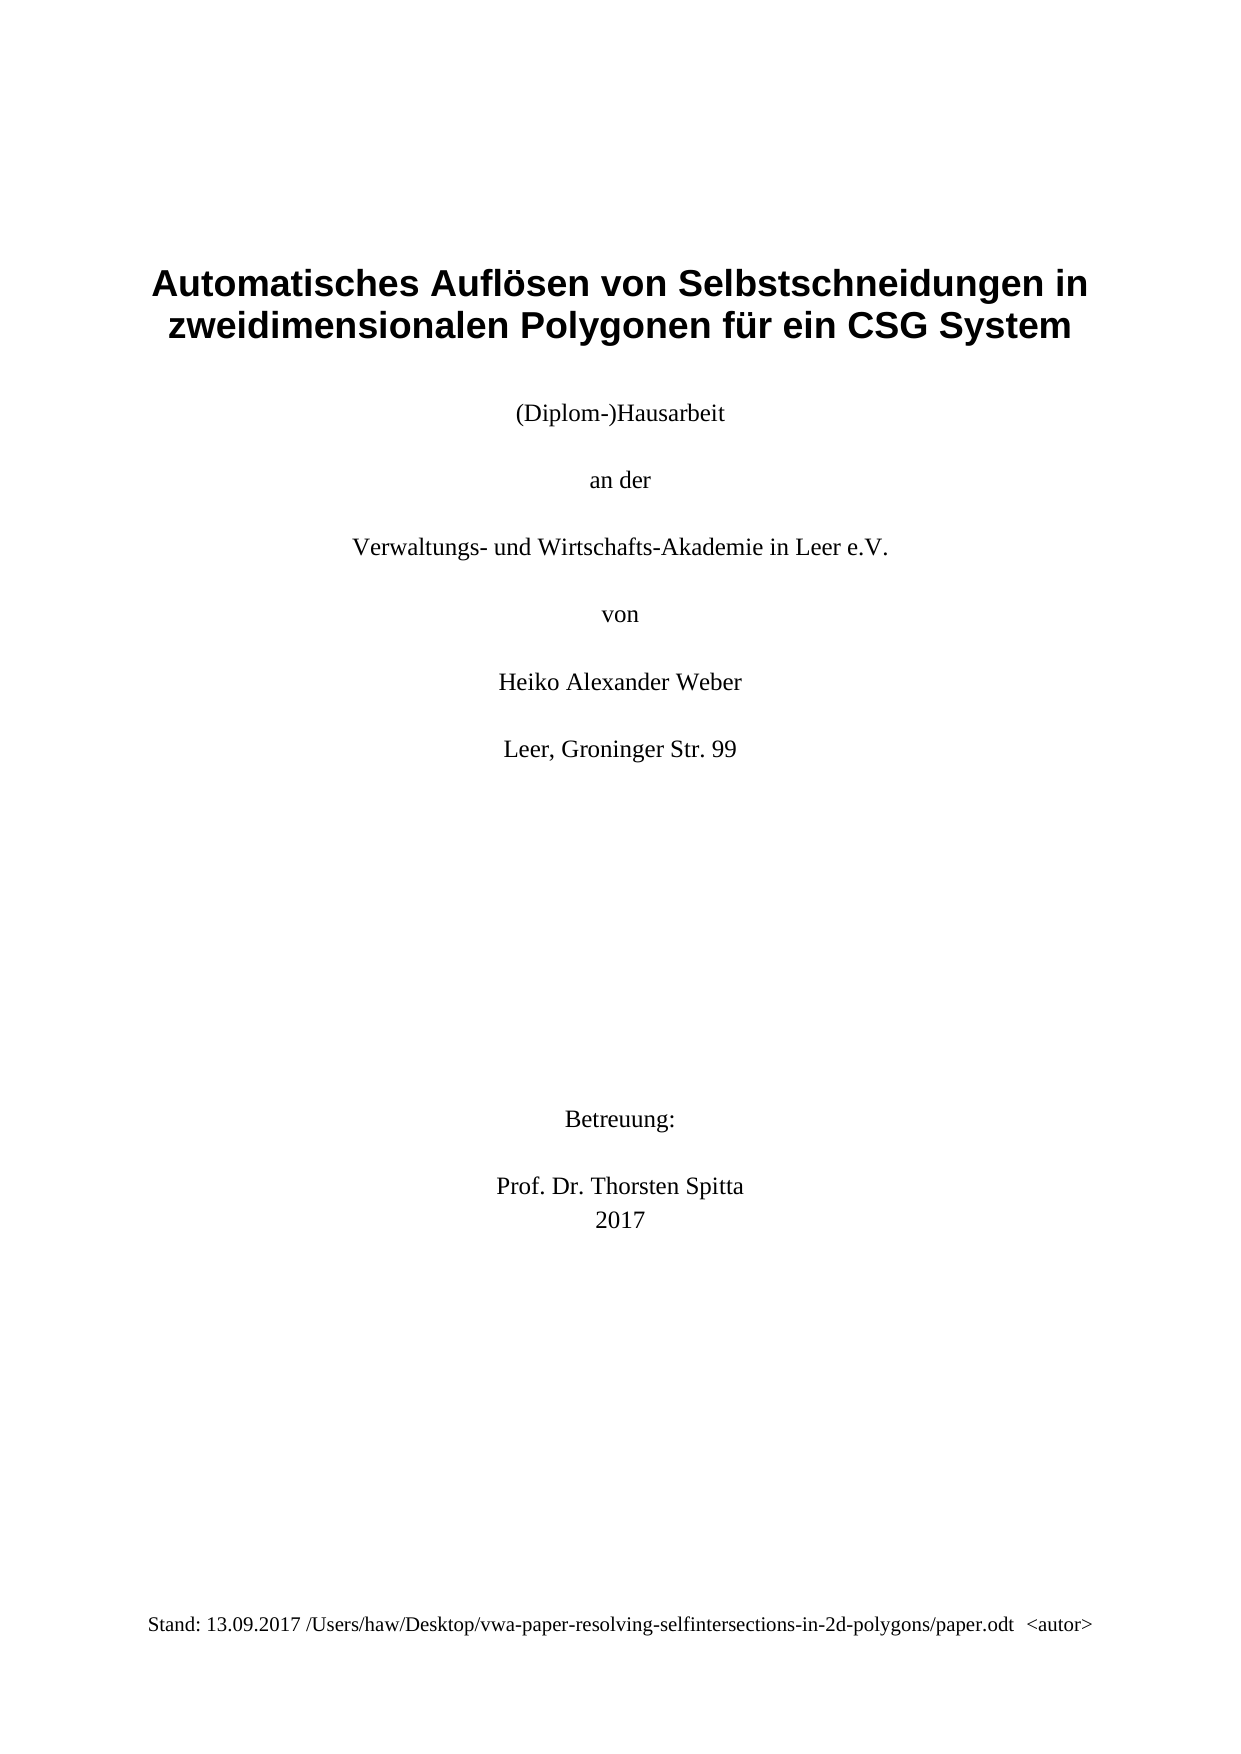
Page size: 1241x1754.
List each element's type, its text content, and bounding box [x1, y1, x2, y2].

text (Diplom-)Hausarbeit [148, 399, 1093, 426]
text Betreuung: [148, 1105, 1093, 1133]
text Prof. Dr. Thorsten Spitta [148, 1172, 1093, 1200]
text an der [148, 466, 1093, 494]
text Verwaltungs- und Wirtschafts-Akademie in Leer e.V. [148, 533, 1093, 561]
text 2017 [148, 1206, 1093, 1234]
text Heiko Alexander Weber [148, 668, 1093, 696]
subtitle Automatisches Auflösen von Selbstschneidungen in zweidimensionalen Polygonen für ein CSG System [148, 263, 1093, 347]
text Leer, Groninger Str. 99 [148, 735, 1093, 763]
text von [148, 601, 1093, 628]
